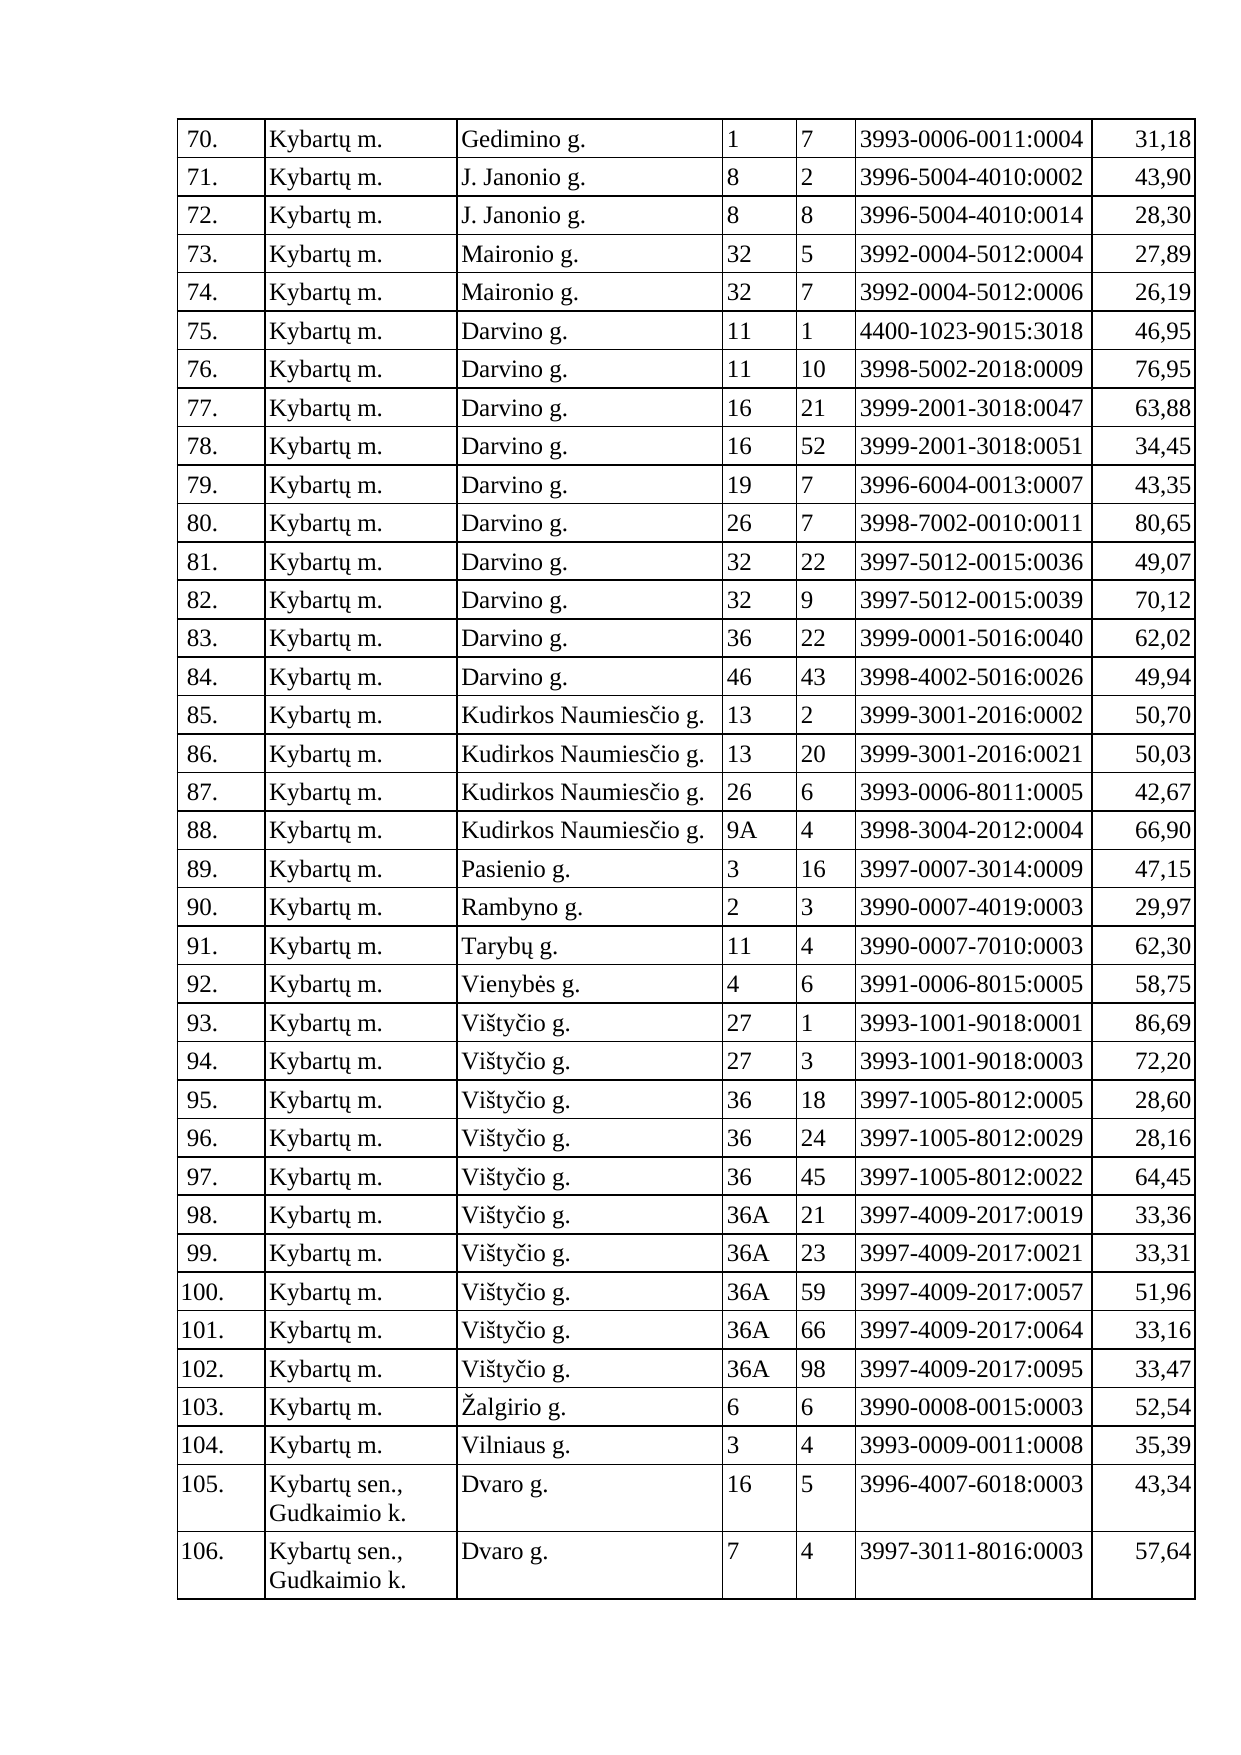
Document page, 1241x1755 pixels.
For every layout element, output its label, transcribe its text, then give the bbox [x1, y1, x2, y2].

table_cell Kybartų m. [266, 197, 456, 233]
table_cell Kybartų m. [266, 812, 456, 848]
table_cell Kybartų m. [266, 1235, 456, 1271]
table_cell 5 [797, 1465, 855, 1531]
table_cell 106. [178, 1532, 264, 1598]
table_cell 7 [797, 504, 855, 541]
table_cell [1196, 579, 1200, 618]
table_cell Kybartų m. [266, 427, 456, 464]
table_cell 43,34 [1093, 1465, 1194, 1531]
table_cell 6 [723, 1388, 796, 1425]
table_cell 3999-0001-5016:0040 [856, 620, 1091, 656]
table_cell Maironio g. [458, 235, 722, 272]
table_cell Vištyčio g. [458, 1235, 722, 1271]
table_cell 76,95 [1093, 350, 1194, 387]
table_cell Kybartų m. [266, 735, 456, 772]
table_cell [1196, 1348, 1200, 1387]
table_cell 3999-3001-2016:0021 [856, 735, 1091, 772]
table_cell 3 [723, 1427, 796, 1463]
table_cell Rambyno g. [458, 888, 722, 925]
table_cell Kybartų m. [266, 620, 456, 656]
table_cell 43,90 [1093, 158, 1194, 195]
table_cell 8 [797, 197, 855, 233]
table_cell Vištyčio g. [458, 1350, 722, 1387]
table_cell 80,65 [1093, 504, 1194, 541]
table_cell 79. [178, 466, 264, 502]
table_cell 86,69 [1093, 1004, 1194, 1041]
table_cell 5 [797, 235, 855, 272]
table_cell 3 [797, 888, 855, 925]
table_cell 93. [178, 1004, 264, 1041]
table_cell Kybartų m. [266, 1004, 456, 1041]
table_cell Darvino g. [458, 466, 722, 502]
table_cell 87. [178, 773, 264, 810]
table_cell 3996-6004-0013:0007 [856, 466, 1091, 502]
table_cell Kybartų m. [266, 235, 456, 272]
table_cell J. Janonio g. [458, 158, 722, 195]
table_cell 78. [178, 427, 264, 464]
table_cell 104. [178, 1427, 264, 1463]
table_cell [1196, 772, 1200, 810]
table_cell 3999-2001-3018:0047 [856, 389, 1091, 426]
table_cell 7 [797, 466, 855, 502]
table_cell 3997-4009-2017:0095 [856, 1350, 1091, 1387]
table_cell Kudirkos Naumiesčio g. [458, 773, 722, 810]
table_cell 95. [178, 1081, 264, 1117]
table_cell 66,90 [1093, 812, 1194, 848]
table_cell Vištyčio g. [458, 1081, 722, 1117]
table_cell Darvino g. [458, 350, 722, 387]
table_cell 3992-0004-5012:0004 [856, 235, 1091, 272]
table_cell 94. [178, 1042, 264, 1079]
table_cell Kybartų m. [266, 1311, 456, 1348]
table_cell [1196, 387, 1200, 426]
table_cell 97. [178, 1158, 264, 1194]
table_cell 70. [178, 120, 264, 157]
table_cell 3 [797, 1042, 855, 1079]
table_cell 3997-4009-2017:0019 [856, 1196, 1091, 1233]
table_cell Kybartų m. [266, 1158, 456, 1194]
table_cell [1196, 426, 1200, 464]
table_cell 105. [178, 1465, 264, 1531]
table_cell [1196, 118, 1200, 157]
table_cell Vištyčio g. [458, 1311, 722, 1348]
table_cell 3993-0009-0011:0008 [856, 1427, 1091, 1463]
table_cell 83. [178, 620, 264, 656]
table_cell 3993-1001-9018:0001 [856, 1004, 1091, 1041]
table_cell Kybartų m. [266, 158, 456, 195]
table_cell 36 [723, 1158, 796, 1194]
table_cell Maironio g. [458, 273, 722, 310]
table_cell 51,96 [1093, 1273, 1194, 1310]
table_cell 57,64 [1093, 1532, 1194, 1598]
table_cell 33,31 [1093, 1235, 1194, 1271]
table_cell 36A [723, 1311, 796, 1348]
table_cell Gedimino g. [458, 120, 722, 157]
table_cell [1196, 1531, 1200, 1598]
table_cell 102. [178, 1350, 264, 1387]
table_cell 3998-7002-0010:0011 [856, 504, 1091, 541]
table_cell [1196, 1310, 1200, 1348]
table_cell 36 [723, 1119, 796, 1156]
table_cell 3997-1005-8012:0005 [856, 1081, 1091, 1117]
table_cell [1196, 656, 1200, 695]
table_cell 49,94 [1093, 658, 1194, 695]
table_cell 89. [178, 850, 264, 887]
table_cell [1196, 887, 1200, 925]
table_cell 3997-5012-0015:0039 [856, 581, 1091, 618]
table_cell 3998-4002-5016:0026 [856, 658, 1091, 695]
table_cell 4 [797, 1532, 855, 1598]
table_cell [1196, 1233, 1200, 1271]
table_cell 92. [178, 965, 264, 1002]
table_cell [1196, 1002, 1200, 1041]
table_cell Kudirkos Naumiesčio g. [458, 735, 722, 772]
table_cell 9A [723, 812, 796, 848]
table_cell 3997-1005-8012:0022 [856, 1158, 1091, 1194]
table_cell [1196, 1041, 1200, 1079]
table_cell 33,36 [1093, 1196, 1194, 1233]
table_cell 19 [723, 466, 796, 502]
table_cell 3993-1001-9018:0003 [856, 1042, 1091, 1079]
table_cell Kybartų m. [266, 466, 456, 502]
table_cell 88. [178, 812, 264, 848]
table_cell 28,60 [1093, 1081, 1194, 1117]
table_cell 21 [797, 1196, 855, 1233]
table_cell 11 [723, 312, 796, 349]
table_cell 3997-4009-2017:0057 [856, 1273, 1091, 1310]
table_cell 81. [178, 543, 264, 579]
table_cell 36A [723, 1273, 796, 1310]
table_cell [1196, 1079, 1200, 1117]
table_cell Kudirkos Naumiesčio g. [458, 696, 722, 733]
table_cell 28,30 [1093, 197, 1194, 233]
table_cell 4 [723, 965, 796, 1002]
table_cell Kybartų m. [266, 927, 456, 964]
table_cell 18 [797, 1081, 855, 1117]
table_cell 99. [178, 1235, 264, 1271]
table_cell [1196, 695, 1200, 733]
table_cell Kybartų m. [266, 1350, 456, 1387]
table_cell 73. [178, 235, 264, 272]
table_cell 75. [178, 312, 264, 349]
table_cell 16 [723, 427, 796, 464]
table_cell 36A [723, 1196, 796, 1233]
table_cell [1196, 964, 1200, 1002]
table_cell 49,07 [1093, 543, 1194, 579]
table_cell 3992-0004-5012:0006 [856, 273, 1091, 310]
table_cell 2 [797, 158, 855, 195]
table_cell 85. [178, 696, 264, 733]
table_cell Kybartų m. [266, 965, 456, 1002]
table_cell 91. [178, 927, 264, 964]
table_cell [1196, 1464, 1200, 1531]
table_cell [1196, 272, 1200, 310]
table_cell 3997-4009-2017:0064 [856, 1311, 1091, 1348]
table_cell 101. [178, 1311, 264, 1348]
table_cell 3990-0008-0015:0003 [856, 1388, 1091, 1425]
table_cell Vištyčio g. [458, 1273, 722, 1310]
table_cell Kybartų m. [266, 543, 456, 579]
table_cell 20 [797, 735, 855, 772]
table_cell 33,47 [1093, 1350, 1194, 1387]
table_cell Kybartų m. [266, 350, 456, 387]
table_cell 71. [178, 158, 264, 195]
table_cell 3990-0007-7010:0003 [856, 927, 1091, 964]
table_cell Kybartų m. [266, 389, 456, 426]
table_cell 6 [797, 965, 855, 1002]
table_cell 46 [723, 658, 796, 695]
table_cell 33,16 [1093, 1311, 1194, 1348]
table_cell 58,75 [1093, 965, 1194, 1002]
table_cell Kudirkos Naumiesčio g. [458, 812, 722, 848]
table_cell 3999-2001-3018:0051 [856, 427, 1091, 464]
table_cell 50,03 [1093, 735, 1194, 772]
table_cell [1196, 1387, 1200, 1425]
table_cell 1 [797, 312, 855, 349]
table_cell 70,12 [1093, 581, 1194, 618]
table_cell 36A [723, 1350, 796, 1387]
table_cell Dvaro g. [458, 1532, 722, 1598]
table_cell 9 [797, 581, 855, 618]
table_cell [1196, 1118, 1200, 1156]
table_cell Darvino g. [458, 504, 722, 541]
table_cell Kybartų m. [266, 658, 456, 695]
table_cell 74. [178, 273, 264, 310]
table_cell 29,97 [1093, 888, 1194, 925]
table_cell 98. [178, 1196, 264, 1233]
table_cell Kybartų m. [266, 504, 456, 541]
table_cell 3990-0007-4019:0003 [856, 888, 1091, 925]
table_cell 32 [723, 273, 796, 310]
table_cell 84. [178, 658, 264, 695]
table_cell 3997-3011-8016:0003 [856, 1532, 1091, 1598]
table_cell [1196, 1271, 1200, 1310]
table_cell Kybartų m. [266, 888, 456, 925]
table_cell 22 [797, 620, 855, 656]
table_cell Kybartų m. [266, 1388, 456, 1425]
table_cell Žalgirio g. [458, 1388, 722, 1425]
table_cell 32 [723, 581, 796, 618]
table_cell Vištyčio g. [458, 1004, 722, 1041]
table_cell [1196, 157, 1200, 195]
table_cell 86. [178, 735, 264, 772]
table_cell 72,20 [1093, 1042, 1194, 1079]
table_cell 6 [797, 773, 855, 810]
table_cell 1 [797, 1004, 855, 1041]
table_cell 24 [797, 1119, 855, 1156]
table_cell [1196, 925, 1200, 964]
table_cell 45 [797, 1158, 855, 1194]
table_cell 6 [797, 1388, 855, 1425]
table_cell 3991-0006-8015:0005 [856, 965, 1091, 1002]
table_cell 3993-0006-0011:0004 [856, 120, 1091, 157]
table_cell 4 [797, 927, 855, 964]
table_cell 52 [797, 427, 855, 464]
table_cell [1196, 1425, 1200, 1463]
table_cell 16 [797, 850, 855, 887]
table_cell 96. [178, 1119, 264, 1156]
table_cell 2 [797, 696, 855, 733]
table_cell Vilniaus g. [458, 1427, 722, 1463]
table_cell 77. [178, 389, 264, 426]
table_cell 43 [797, 658, 855, 695]
table_cell 63,88 [1093, 389, 1194, 426]
table_cell Kybartų m. [266, 1427, 456, 1463]
table_cell Darvino g. [458, 581, 722, 618]
table_cell 36 [723, 620, 796, 656]
table_cell 32 [723, 543, 796, 579]
table_cell 22 [797, 543, 855, 579]
table_cell 3997-0007-3014:0009 [856, 850, 1091, 887]
table_cell [1196, 349, 1200, 387]
table_cell 28,16 [1093, 1119, 1194, 1156]
table_cell 10 [797, 350, 855, 387]
table_cell 47,15 [1093, 850, 1194, 887]
table_cell Kybartų m. [266, 773, 456, 810]
table_cell 80. [178, 504, 264, 541]
table_cell Tarybų g. [458, 927, 722, 964]
table_cell 3996-5004-4010:0014 [856, 197, 1091, 233]
table_cell 3 [723, 850, 796, 887]
table_cell J. Janonio g. [458, 197, 722, 233]
table_cell [1196, 1156, 1200, 1194]
table_cell Kybartų m. [266, 850, 456, 887]
table_cell 3997-1005-8012:0029 [856, 1119, 1091, 1156]
table_cell 27 [723, 1042, 796, 1079]
table_cell [1196, 310, 1200, 349]
table_cell Kybartų m. [266, 1042, 456, 1079]
table_cell 72. [178, 197, 264, 233]
table_cell 42,67 [1093, 773, 1194, 810]
table_cell Vištyčio g. [458, 1158, 722, 1194]
table_cell 36 [723, 1081, 796, 1117]
table_cell 16 [723, 1465, 796, 1531]
table_cell 7 [797, 273, 855, 310]
table_cell Kybartų m. [266, 1081, 456, 1117]
table_cell [1196, 1194, 1200, 1233]
table_cell Vienybės g. [458, 965, 722, 1002]
table_cell 100. [178, 1273, 264, 1310]
table_cell 98 [797, 1350, 855, 1387]
table_cell 52,54 [1093, 1388, 1194, 1425]
table_cell 35,39 [1093, 1427, 1194, 1463]
table_cell 62,02 [1093, 620, 1194, 656]
table_cell [1196, 733, 1200, 772]
table_cell 46,95 [1093, 312, 1194, 349]
table_cell 8 [723, 158, 796, 195]
table_cell 3996-4007-6018:0003 [856, 1465, 1091, 1531]
table_cell Vištyčio g. [458, 1042, 722, 1079]
table_cell 3999-3001-2016:0002 [856, 696, 1091, 733]
table_cell 64,45 [1093, 1158, 1194, 1194]
table_cell 103. [178, 1388, 264, 1425]
table_cell Kybartų sen., Gudkaimio k. [266, 1465, 456, 1531]
table_cell 36A [723, 1235, 796, 1271]
table_cell Vištyčio g. [458, 1119, 722, 1156]
table_cell 31,18 [1093, 120, 1194, 157]
table_cell [1196, 464, 1200, 502]
table_cell 27,89 [1093, 235, 1194, 272]
table_cell 66 [797, 1311, 855, 1348]
table_cell 3996-5004-4010:0002 [856, 158, 1091, 195]
table_cell Darvino g. [458, 389, 722, 426]
table_cell 7 [797, 120, 855, 157]
table_cell 26 [723, 504, 796, 541]
table_cell 1 [723, 120, 796, 157]
table_cell 3998-3004-2012:0004 [856, 812, 1091, 848]
table_cell 11 [723, 350, 796, 387]
table_cell 59 [797, 1273, 855, 1310]
table_cell Darvino g. [458, 427, 722, 464]
table_cell 13 [723, 735, 796, 772]
table_cell Darvino g. [458, 620, 722, 656]
table_cell Darvino g. [458, 312, 722, 349]
table_cell 4 [797, 1427, 855, 1463]
table_cell Vištyčio g. [458, 1196, 722, 1233]
table_cell Kybartų m. [266, 1273, 456, 1310]
table_cell Kybartų m. [266, 273, 456, 310]
table_cell Kybartų sen., Gudkaimio k. [266, 1532, 456, 1598]
table_cell 21 [797, 389, 855, 426]
table_cell 90. [178, 888, 264, 925]
table_cell [1196, 234, 1200, 272]
table_cell 3998-5002-2018:0009 [856, 350, 1091, 387]
table_cell [1196, 618, 1200, 656]
table_cell 11 [723, 927, 796, 964]
table_cell 4 [797, 812, 855, 848]
table_cell 76. [178, 350, 264, 387]
table_cell [1196, 195, 1200, 233]
table_cell Kybartų m. [266, 120, 456, 157]
table_cell Kybartų m. [266, 581, 456, 618]
table_cell 4400-1023-9015:3018 [856, 312, 1091, 349]
table_cell [1196, 541, 1200, 579]
table_cell 16 [723, 389, 796, 426]
table_cell Kybartų m. [266, 1196, 456, 1233]
table_cell 27 [723, 1004, 796, 1041]
table_cell 23 [797, 1235, 855, 1271]
table_cell Dvaro g. [458, 1465, 722, 1531]
table_cell [1196, 503, 1200, 541]
table_cell 3993-0006-8011:0005 [856, 773, 1091, 810]
table_cell 13 [723, 696, 796, 733]
table_cell 2 [723, 888, 796, 925]
table_cell 26 [723, 773, 796, 810]
table_cell Kybartų m. [266, 312, 456, 349]
table_cell Kybartų m. [266, 1119, 456, 1156]
table_cell 26,19 [1093, 273, 1194, 310]
table_cell 50,70 [1093, 696, 1194, 733]
table_cell 32 [723, 235, 796, 272]
table_cell [1196, 810, 1200, 848]
table_cell [1196, 849, 1200, 887]
table_cell 34,45 [1093, 427, 1194, 464]
table_cell 7 [723, 1532, 796, 1598]
table_cell Darvino g. [458, 658, 722, 695]
table_cell Darvino g. [458, 543, 722, 579]
table_cell 62,30 [1093, 927, 1194, 964]
table_cell 82. [178, 581, 264, 618]
table_cell 3997-4009-2017:0021 [856, 1235, 1091, 1271]
table_cell Kybartų m. [266, 696, 456, 733]
table_cell Pasienio g. [458, 850, 722, 887]
table_cell 8 [723, 197, 796, 233]
table_cell 43,35 [1093, 466, 1194, 502]
table_cell 3997-5012-0015:0036 [856, 543, 1091, 579]
